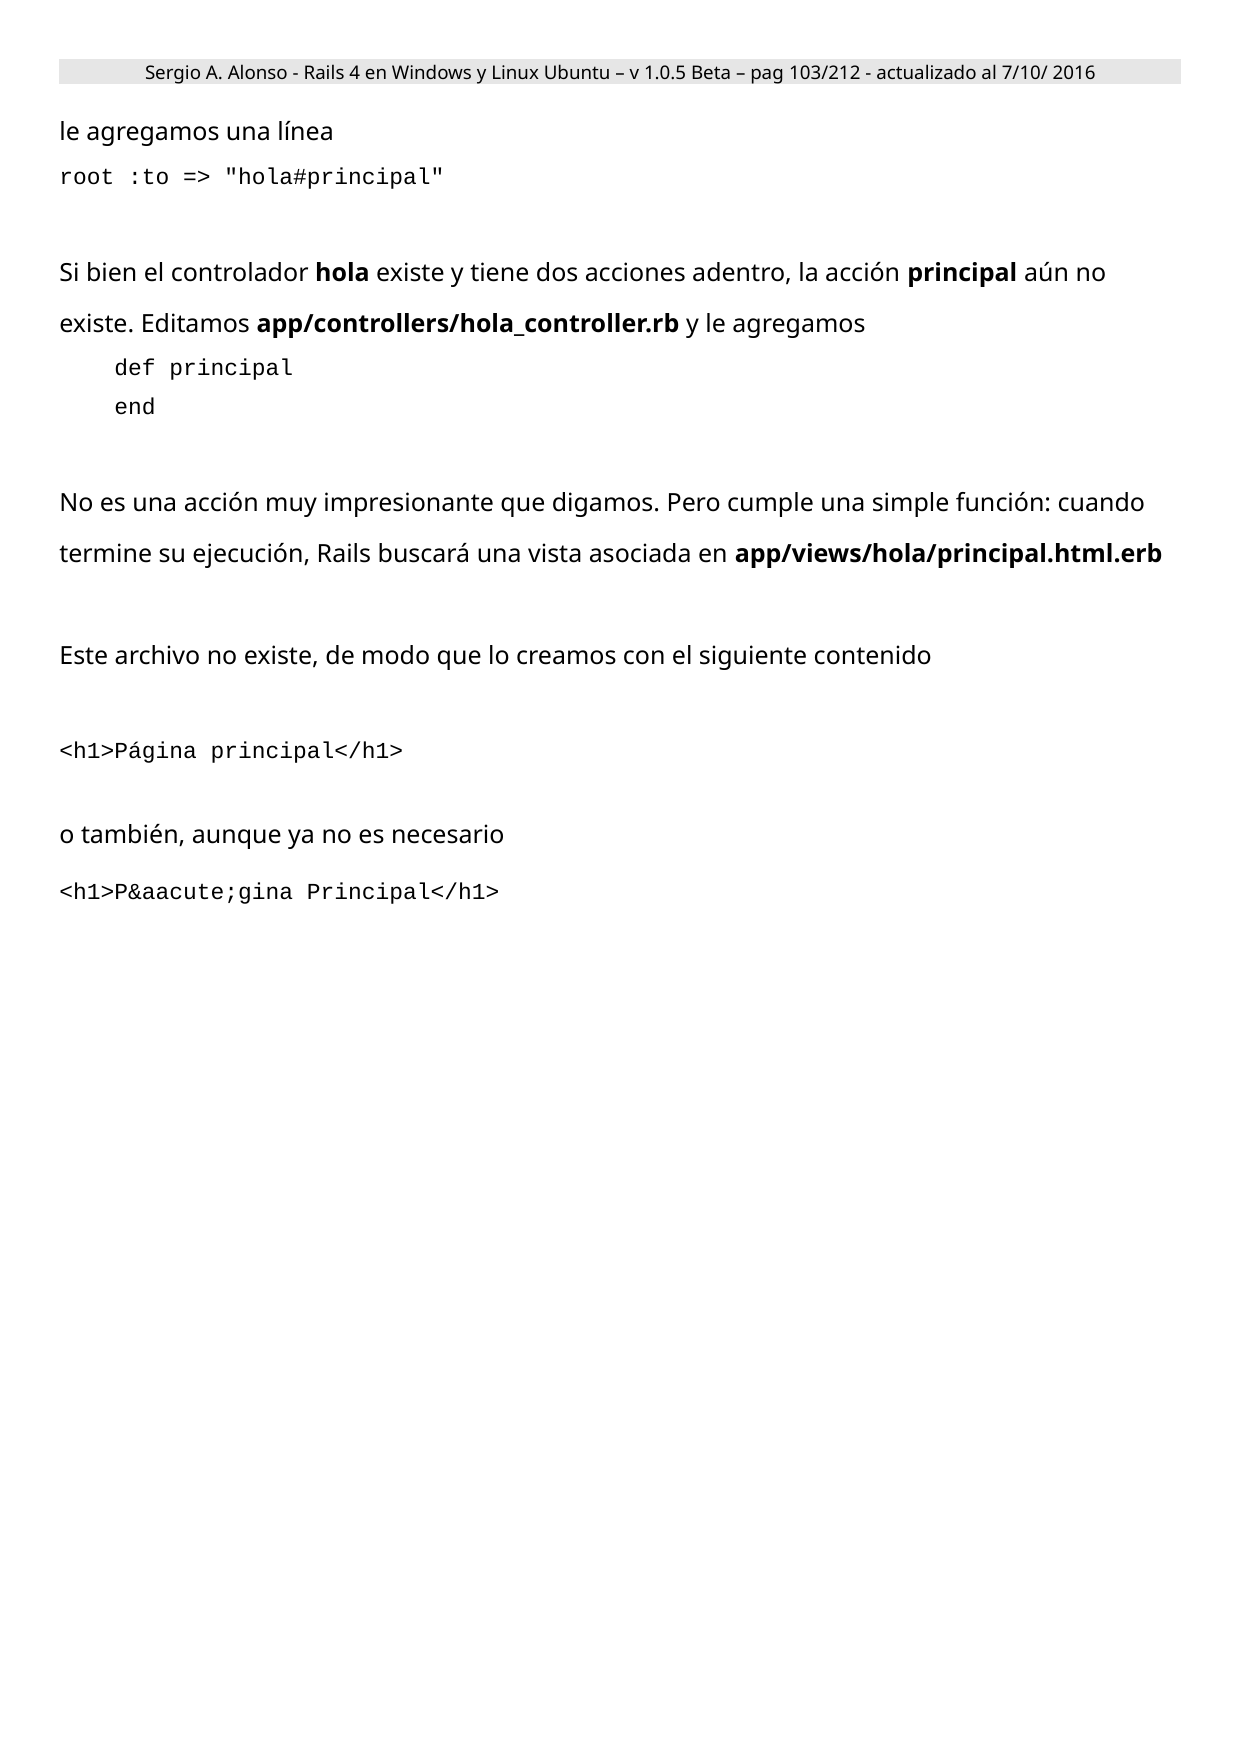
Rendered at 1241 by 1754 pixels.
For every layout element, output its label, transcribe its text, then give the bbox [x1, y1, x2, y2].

text o también, aunque ya no es necesario [59, 817, 1181, 851]
text No es una acción muy impresionante que digamos. Pero cumple una simple función: cuando termine su ejecución, Rails buscará una vista asociada en app/views/hola/principal.html.erb [59, 484, 1181, 570]
text end [59, 395, 1181, 421]
text Si bien el controlador hola existe y tiene dos acciones adentro, la acción principal aún no existe. Editamos app/controllers/hola_controller.rb y le agregamos [59, 254, 1181, 340]
text def principal [59, 357, 1181, 383]
text <h1>P&aacute;gina Principal</h1> [59, 880, 1181, 906]
text root :to => "hola#principal" [59, 165, 1181, 191]
text <h1>Página principal</h1> [59, 740, 1181, 766]
text le agregamos una línea [59, 114, 1181, 148]
text Este archivo no existe, de modo que lo creamos con el siguiente contenido [59, 638, 1181, 672]
